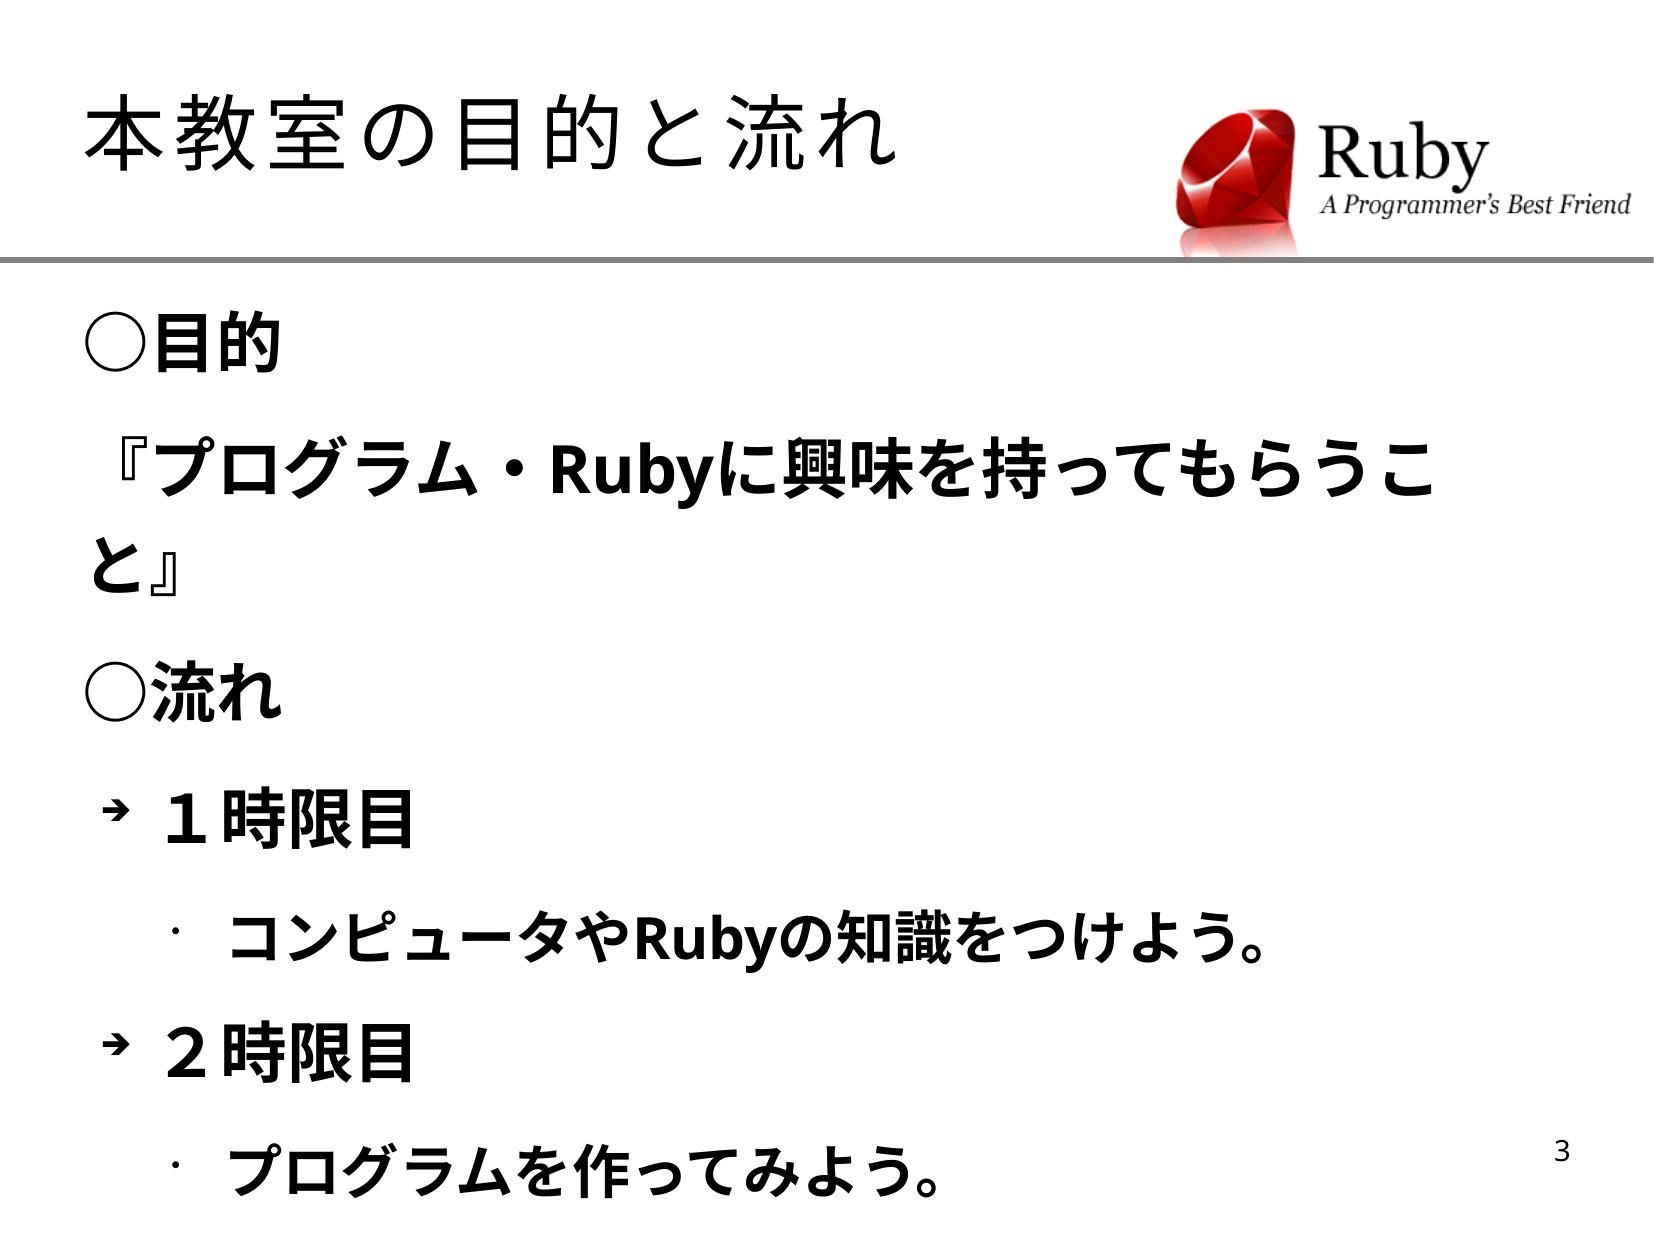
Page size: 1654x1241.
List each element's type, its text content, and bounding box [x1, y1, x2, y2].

list ○目的 『プログラム・Rubyに興味を持ってもらうこと』 ○流れ １時限目 コンピュータやRubyの知識をつけよう。 ２時限目 プログラムを作ってみよう。 ３時限目 課題をやってみて、今日の成果を発表しよう。 [82, 290, 1571, 1109]
title 本教室の目的と流れ [82, 49, 1152, 207]
picture [1160, 82, 1654, 257]
